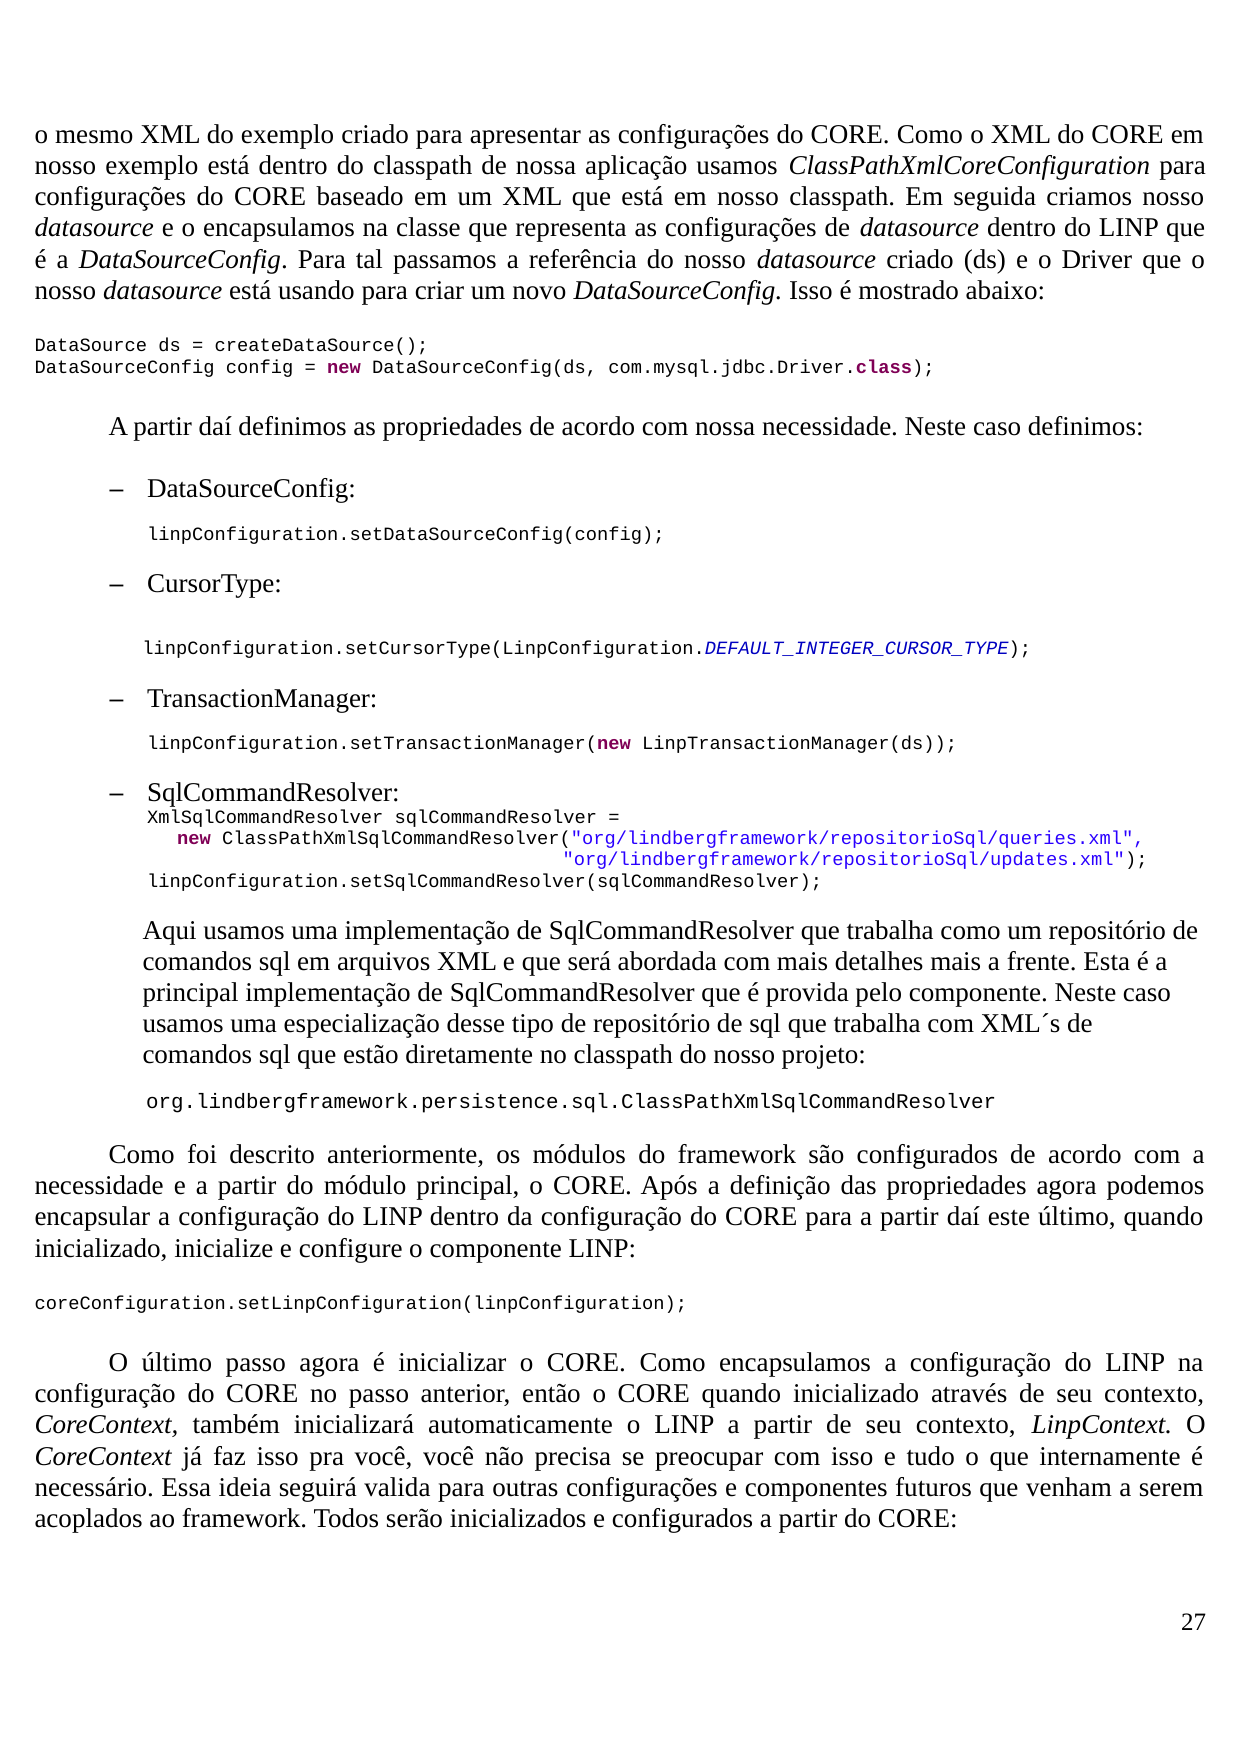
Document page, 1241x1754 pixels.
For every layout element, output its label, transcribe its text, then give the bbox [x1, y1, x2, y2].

list CursorType: [109, 567, 1206, 598]
list new ClassPathXmlSqlCommandResolver("org/lindbergframework/repositorioSql/queries.xml", [72, 829, 1206, 850]
list "org/lindbergframework/repositorioSql/updates.xml"); [72, 850, 1206, 871]
list XmlSqlCommandResolver sqlCommandResolver = [109, 808, 1206, 829]
list linpConfiguration.setSqlCommandResolver(sqlCommandResolver); [109, 871, 1206, 893]
text DataSourceConfig config = new DataSourceConfig(ds, com.mysql.jdbc.Driver.class); [34, 357, 1206, 379]
list linpConfiguration.setDataSourceConfig(config); [109, 524, 1206, 546]
list SqlCommandResolver: [109, 777, 1206, 808]
text A partir daí definimos as propriedades de acordo com nossa necessidade. Neste caso definimos: [34, 410, 1206, 441]
text linpConfiguration.setCursorType(LinpConfiguration.DEFAULT_INTEGER_CURSOR_TYPE); [34, 629, 1206, 660]
text DataSource ds = createDataSource(); [34, 336, 1206, 357]
list linpConfiguration.setTransactionManager(new LinpTransactionManager(ds)); [109, 734, 1206, 755]
text Como foi descrito anteriormente, os módulos do framework são configurados de acordo com a necessidade e a partir do módulo principal, o CORE. Após a definição das propriedades agora podemos encapsular a configuração do LINP dentro da configuração do CORE para a partir daí este último, quando inicializado, inicialize e configure o componente LINP: [34, 1138, 1206, 1263]
text org.lindbergframework.persistence.sql.ClassPathXmlSqlCommandResolver [34, 1091, 1206, 1114]
text O último passo agora é inicializar o CORE. Como encapsulamos a configuração do LINP na configuração do CORE no passo anterior, então o CORE quando inicializado através de seu contexto, CoreContext, também inicializará automaticamente o LINP a partir de seu contexto, LinpContext. O CoreContext já faz isso pra você, você não precisa se preocupar com isso e tudo o que internamente é necessário. Essa ideia seguirá valida para outras configurações e componentes futuros que venham a serem acoplados ao framework. Todos serão inicializados e configurados a partir do CORE: [34, 1346, 1206, 1533]
list DataSourceConfig: [109, 472, 1206, 503]
text coreConfiguration.setLinpConfiguration(linpConfiguration); [34, 1294, 1206, 1315]
text o mesmo XML do exemplo criado para apresentar as configurações do CORE. Como o XML do CORE em nosso exemplo está dentro do classpath de nossa aplicação usamos ClassPathXmlCoreConfiguration para configurações do CORE baseado em um XML que está em nosso classpath. Em seguida criamos nosso datasource e o encapsulamos na classe que representa as configurações de datasource dentro do LINP que é a DataSourceConfig. Para tal passamos a referência do nosso datasource criado (ds) e o Driver que o nosso datasource está usando para criar um novo DataSourceConfig. Isso é mostrado abaixo: [34, 118, 1206, 305]
text Aqui usamos uma implementação de SqlCommandResolver que trabalha como um repositório de comandos sql em arquivos XML e que será abordada com mais detalhes mais a frente. Esta é a principal implementação de SqlCommandResolver que é provida pelo componente. Neste caso usamos uma especialização desse tipo de repositório de sql que trabalha com XML´s de comandos sql que estão diretamente no classpath do nosso projeto: [142, 914, 1206, 1070]
list TransactionManager: [109, 682, 1206, 713]
